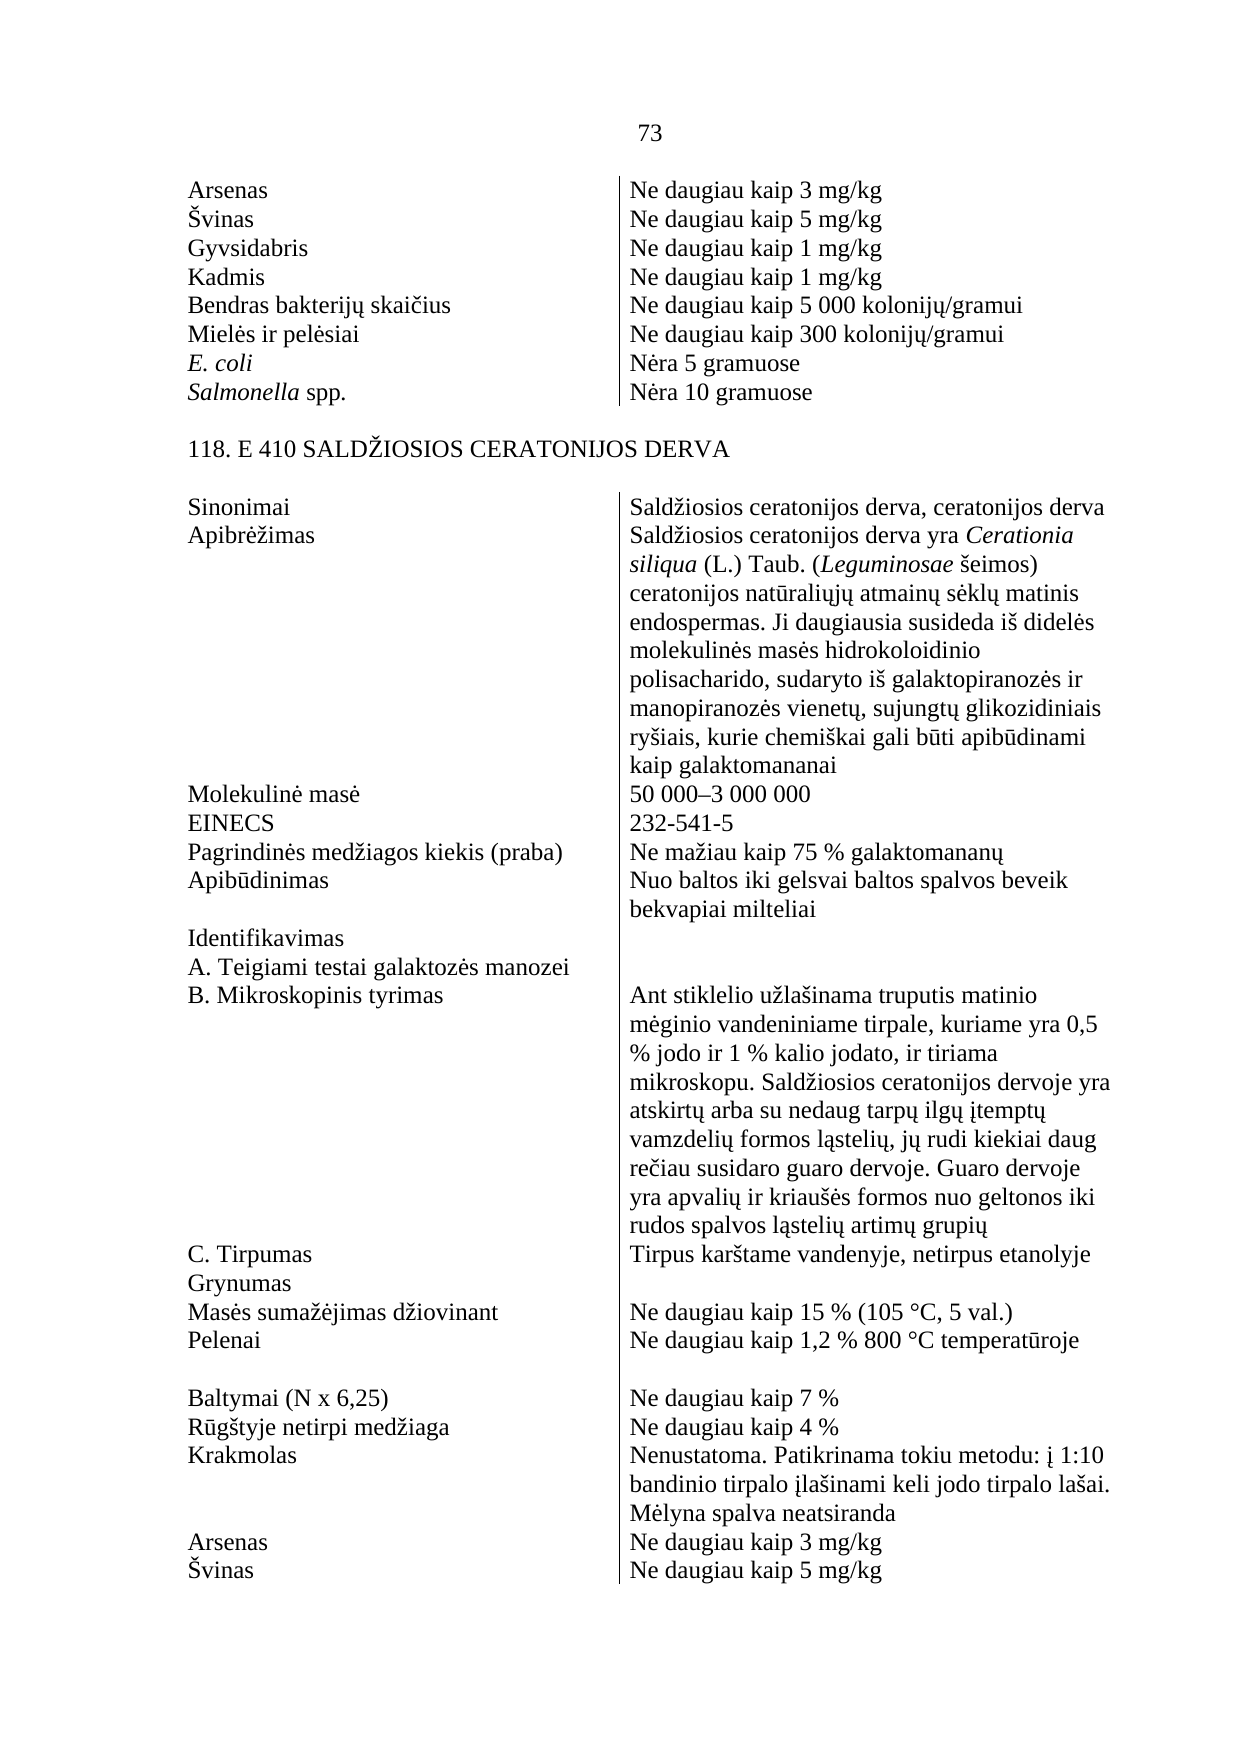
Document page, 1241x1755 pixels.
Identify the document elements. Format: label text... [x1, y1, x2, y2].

table_cell Ne daugiau kaip 4 % [620, 1412, 1122, 1441]
table_cell Saldžiosios ceratonijos derva, ceratonijos derva [620, 492, 1122, 521]
table_cell Apibrėžimas [177, 521, 619, 779]
table_cell Ne daugiau kaip 15 % (105 °C, 5 val.) [620, 1297, 1122, 1326]
table_cell Ne daugiau kaip 7 % [620, 1383, 1122, 1412]
table_cell Kadmis [177, 262, 619, 291]
table_cell Baltymai (N x 6,25) [177, 1383, 619, 1412]
table_cell 50 000–3 000 000 [620, 779, 1122, 808]
table_cell Arsenas [177, 1527, 619, 1556]
table_cell Nėra 10 gramuose [620, 377, 1122, 406]
table_cell [620, 923, 1122, 952]
table_cell Krakmolas [177, 1441, 619, 1527]
table_cell Švinas [177, 1556, 619, 1584]
table_cell Nuo baltos iki gelsvai baltos spalvos beveik bekvapiai milteliai [620, 866, 1122, 923]
table_cell Ant stiklelio užlašinama truputis matinio mėginio vandeniniame tirpale, kuriame yra 0,5 % jodo ir 1 % kalio jodato, ir tiriama mikroskopu. Saldžiosios ceratonijos dervoje yra atskirtų arba su nedaug tarpų ilgų įtemptų vamzdelių formos ląstelių, jų rudi kiekiai daug rečiau susidaro guaro dervoje. Guaro dervoje yra apvalių ir kriaušės formos nuo geltonos iki rudos spalvos ląstelių artimų grupių [620, 981, 1122, 1239]
table_cell Grynumas [177, 1268, 619, 1297]
table_cell Ne daugiau kaip 1 mg/kg [620, 233, 1122, 262]
table_cell Ne daugiau kaip 3 mg/kg [620, 176, 1122, 204]
table_cell [620, 952, 1122, 981]
table_cell Ne daugiau kaip 3 mg/kg [620, 1527, 1122, 1556]
table_cell Sinonimai [177, 492, 619, 521]
table_cell Ne mažiau kaip 75 % galaktomananų [620, 837, 1122, 866]
table_cell A. Teigiami testai galaktozės manozei [177, 952, 619, 981]
table_cell Pagrindinės medžiagos kiekis (praba) [177, 837, 619, 866]
table_cell EINECS [177, 808, 619, 837]
table_cell Tirpus karštame vandenyje, netirpus etanolyje [620, 1239, 1122, 1268]
table_cell Ne daugiau kaip 5 mg/kg [620, 1556, 1122, 1584]
table_cell Mielės ir pelėsiai [177, 319, 619, 348]
table_cell 232-541-5 [620, 808, 1122, 837]
table_cell Pelenai [177, 1326, 619, 1383]
table_cell Apibūdinimas [177, 866, 619, 923]
table_cell Rūgštyje netirpi medžiaga [177, 1412, 619, 1441]
table_cell Nenustatoma. Patikrinama tokiu metodu: į 1:10 bandinio tirpalo įlašinami keli jodo tirpalo lašai. Mėlyna spalva neatsiranda [620, 1441, 1122, 1527]
table_cell Ne daugiau kaip 5 mg/kg [620, 204, 1122, 233]
table_cell Ne daugiau kaip 1,2 % 800 °C temperatūroje [620, 1326, 1122, 1383]
table_cell E. coli [177, 348, 619, 377]
table_cell Gyvsidabris [177, 233, 619, 262]
table_cell Ne daugiau kaip 5 000 kolonijų/gramui [620, 291, 1122, 319]
table_cell Arsenas [177, 176, 619, 204]
table_cell Ne daugiau kaip 1 mg/kg [620, 262, 1122, 291]
table_cell Nėra 5 gramuose [620, 348, 1122, 377]
table_header 118. E 410 SALDŽIOSIOS CERATONIJOS DERVA [177, 434, 1122, 492]
table_cell Identifikavimas [177, 923, 619, 952]
table_cell Saldžiosios ceratonijos derva yra Cerationia siliqua (L.) Taub. (Leguminosae šeimos) ceratonijos natūraliųjų atmainų sėklų matinis endospermas. Ji daugiausia susideda iš didelės molekulinės masės hidrokoloidinio polisacharido, sudaryto iš galaktopiranozės ir manopiranozės vienetų, sujungtų glikozidiniais ryšiais, kurie chemiškai gali būti apibūdinami kaip galaktomananai [620, 521, 1122, 779]
table_cell Salmonella spp. [177, 377, 619, 406]
table_cell B. Mikroskopinis tyrimas [177, 981, 619, 1239]
table_cell Švinas [177, 204, 619, 233]
table_cell Masės sumažėjimas džiovinant [177, 1297, 619, 1326]
table_cell Bendras bakterijų skaičius [177, 291, 619, 319]
table_cell [620, 1268, 1122, 1297]
table_cell C. Tirpumas [177, 1239, 619, 1268]
table_cell Molekulinė masė [177, 779, 619, 808]
table_cell Ne daugiau kaip 300 kolonijų/gramui [620, 319, 1122, 348]
